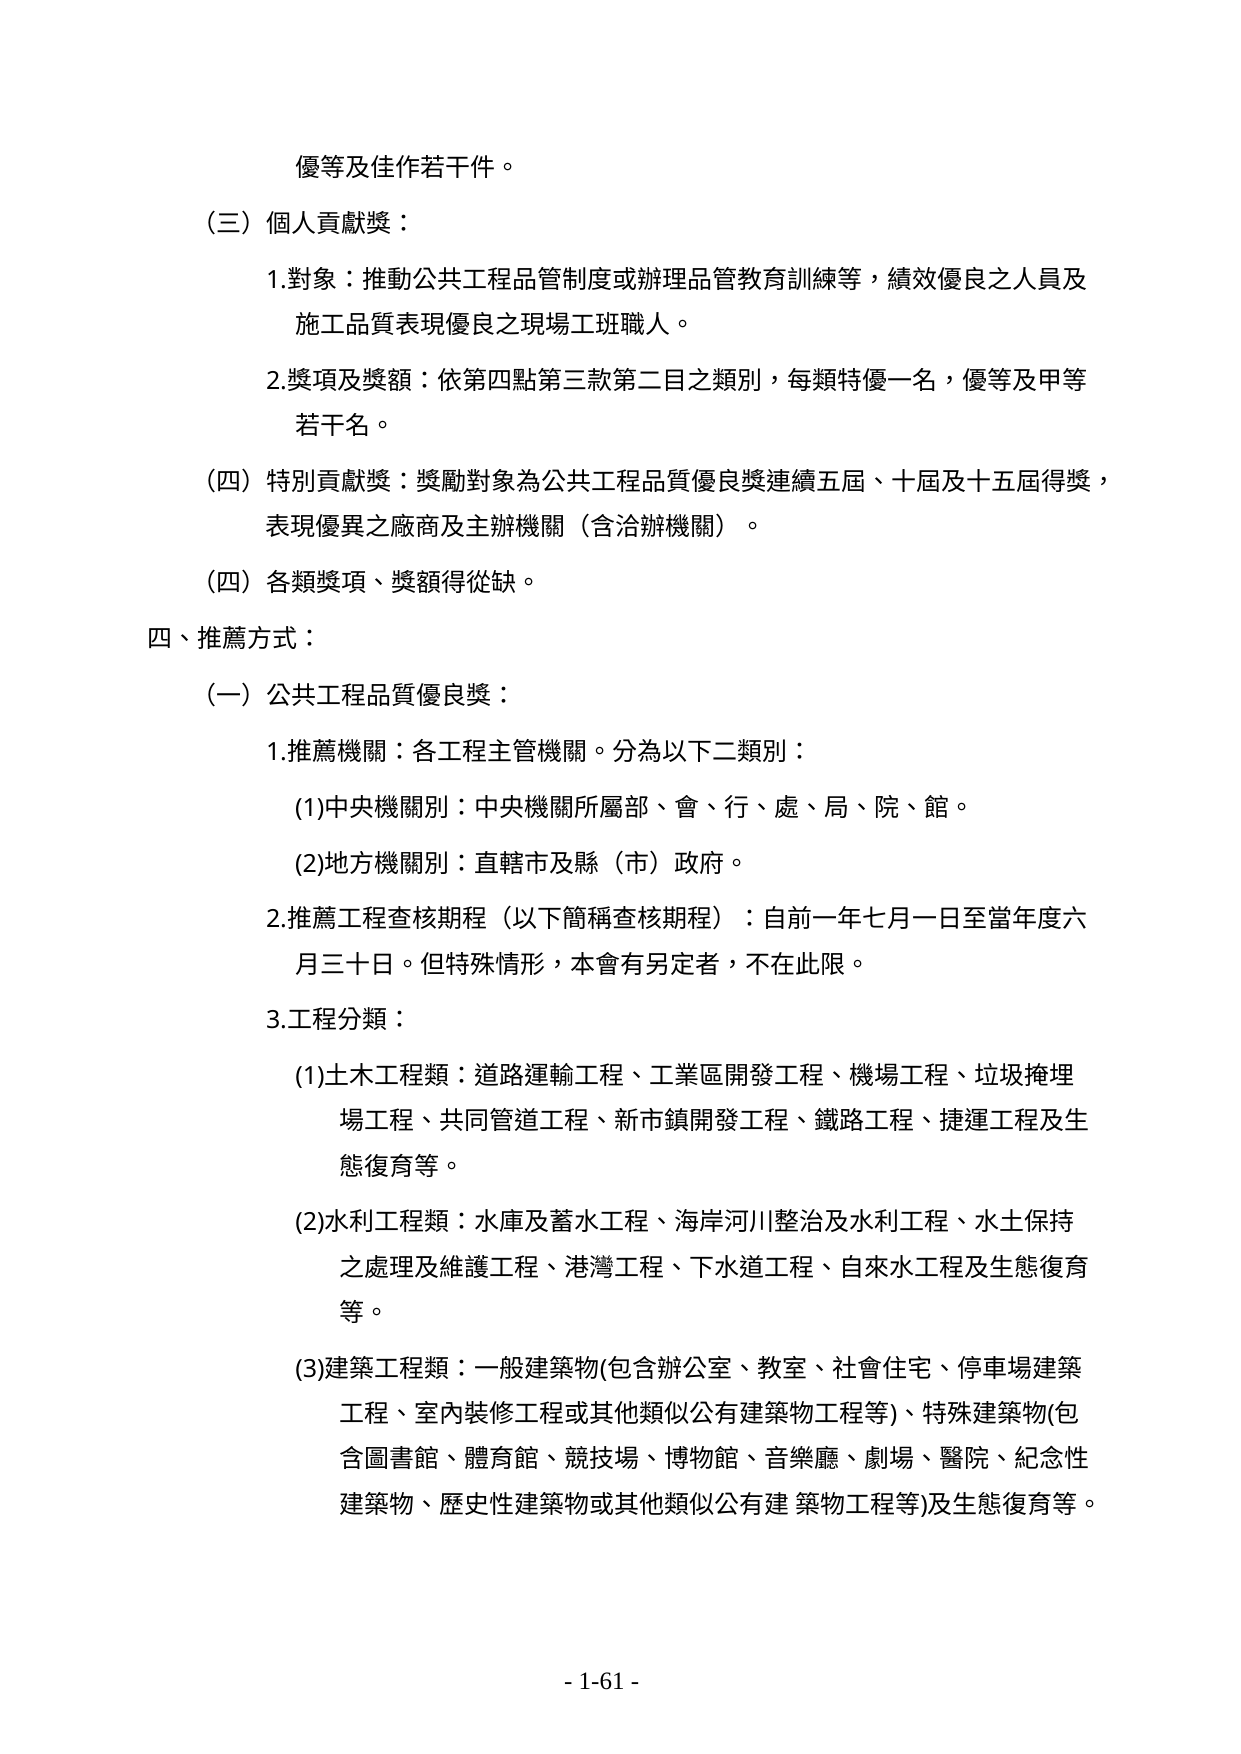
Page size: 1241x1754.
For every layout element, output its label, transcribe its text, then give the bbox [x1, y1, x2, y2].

text （四）特別貢獻獎：獎勵對象為公共工程品質優良獎連續五屆、十屆及十五屆得獎，表現優異之廠商及主辦機關（含洽辦機關）。 [192, 461, 1092, 543]
text 2.推薦工程查核期程（以下簡稱查核期程）：自前一年七月一日至當年度六月三十日。但特殊情形，本會有另定者，不在此限。 [266, 899, 1092, 980]
text 四、推薦方式： [148, 618, 1092, 654]
text (3)建築工程類：一般建築物(包含辦公室、教室、社會住宅、停車場建築工程、室內裝修工程或其他類似公有建築物工程等)、特殊建築物(包含圖書館、體育館、競技場、博物館、音樂廳、劇場、醫院、紀念性建築物、歷史性建築物或其他類似公有建 築物工程等)及生態復育等。 [295, 1348, 1092, 1563]
text （一）公共工程品質優良獎： [192, 676, 1092, 712]
text （三）個人貢獻獎： [192, 203, 1092, 240]
text 1.對象：推動公共工程品管制度或辦理品管教育訓練等，績效優良之人員及施工品質表現優良之現場工班職人。 [266, 259, 1092, 341]
text （四）各類獎項、獎額得從缺。 [192, 562, 1092, 598]
text (2)水利工程類：水庫及蓄水工程、海岸河川整治及水利工程、水土保持之處理及維護工程、港灣工程、下水道工程、自來水工程及生態復育等。 [295, 1202, 1092, 1329]
text 2.獎項及獎額：依第四點第三款第二目之類別，每類特優一名，優等及甲等若干名。 [266, 360, 1092, 442]
text (2)地方機關別：直轄市及縣（市）政府。 [295, 843, 1092, 879]
text 1.推薦機關：各工程主管機關。分為以下二類別： [266, 732, 1092, 768]
text (1)土木工程類：道路運輸工程、工業區開發工程、機場工程、垃圾掩埋場工程、共同管道工程、新市鎮開發工程、鐵路工程、捷運工程及生態復育等。 [295, 1056, 1092, 1182]
text 優等及佳作若干件。 [266, 148, 1092, 184]
text (1)中央機關別：中央機關所屬部、會、行、處、局、院、館。 [295, 787, 1092, 823]
text 3.工程分類： [266, 1000, 1092, 1036]
